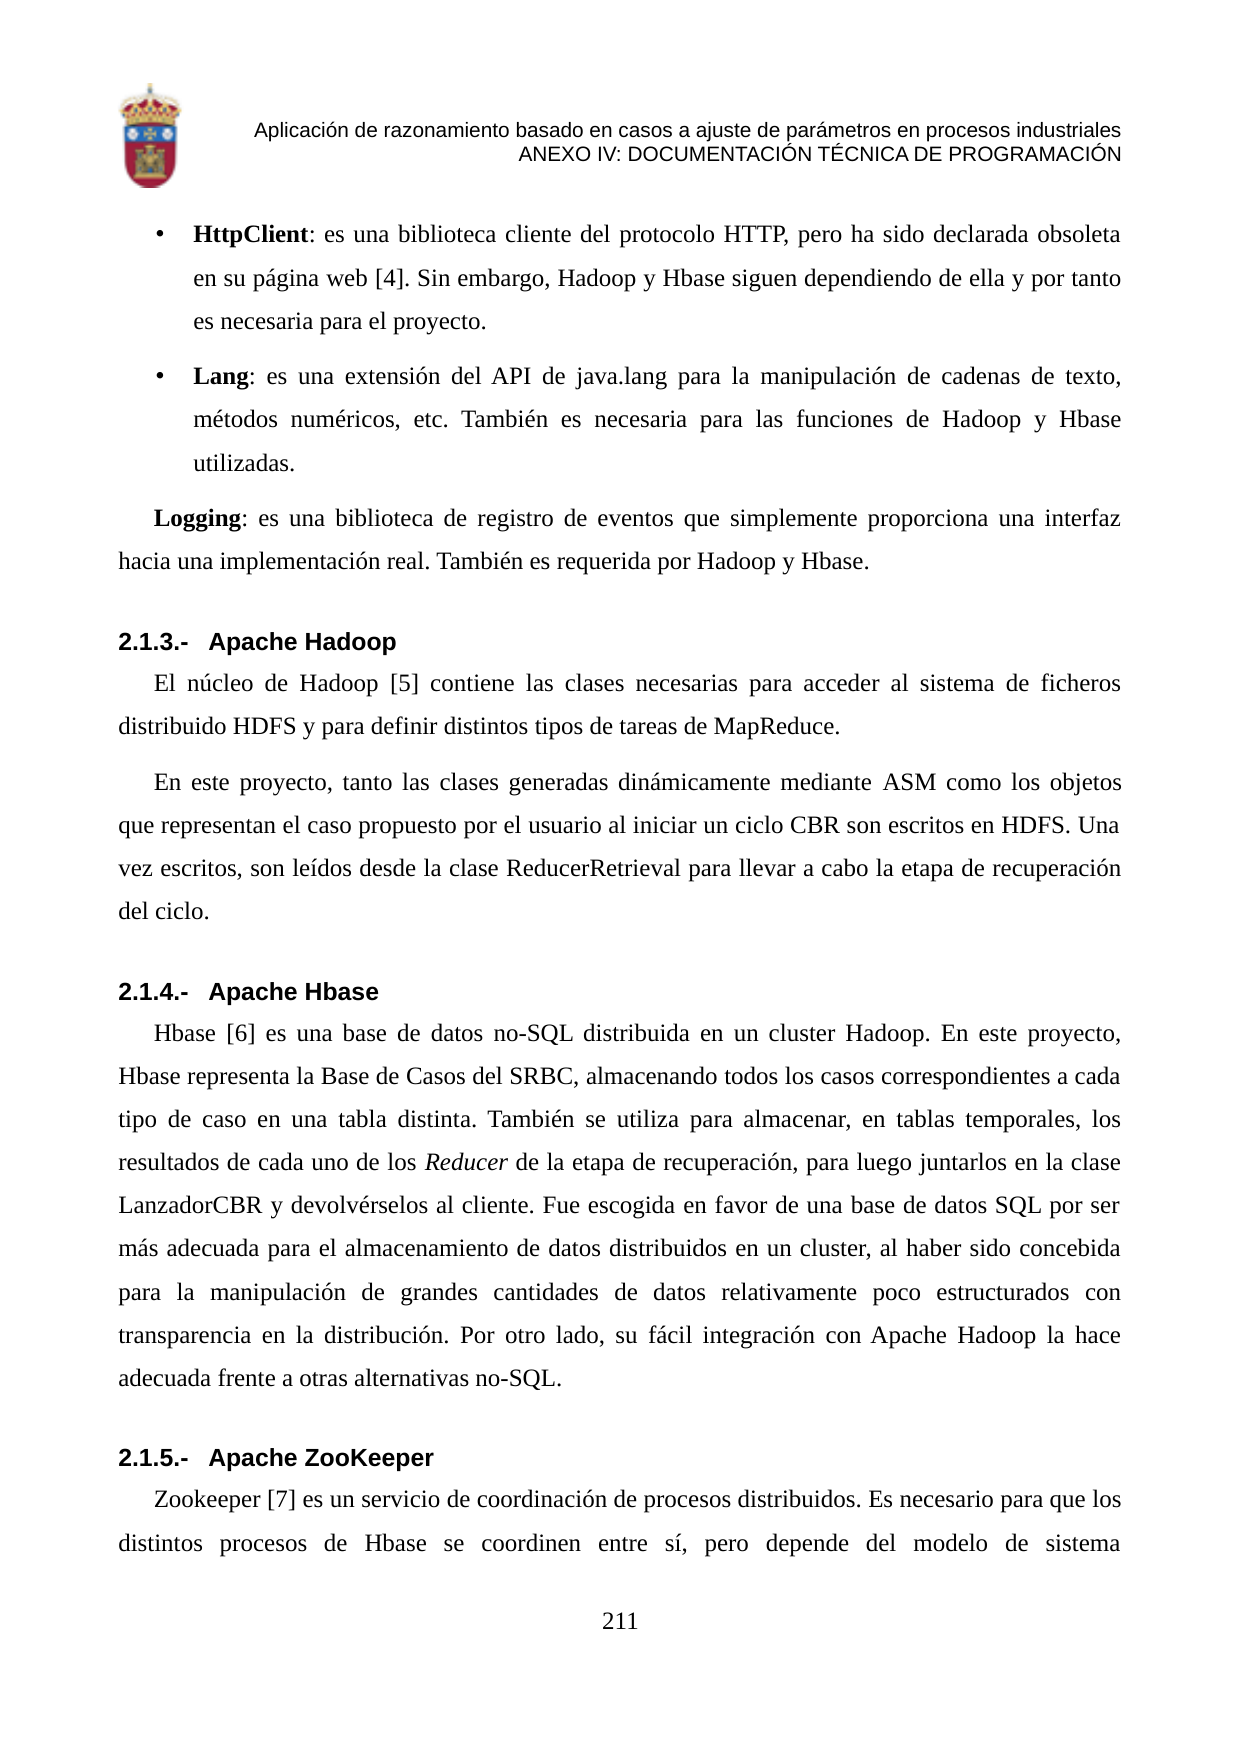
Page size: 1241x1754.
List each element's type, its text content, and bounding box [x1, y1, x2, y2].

text Hbase [6] es una base de datos no-SQL distribuida en un cluster Hadoop. En este proyecto, Hbase representa la Base de Casos del SRBC, almacenando todos los casos correspondientes a cada tipo de caso en una tabla distinta. También se utiliza para almacenar, en tablas temporales, los resultados de cada uno de los Reducer de la etapa de recuperación, para luego juntarlos en la clase LanzadorCBR y devolvérselos al cliente. Fue escogida en favor de una base de datos SQL por ser más adecuada para el almacenamiento de datos distribuidos en un cluster, al haber sido concebida para la manipulación de grandes cantidades de datos relativamente poco estructurados con transparencia en la distribución. Por otro lado, su fácil integración con Apache Hadoop la hace adecuada frente a otras alternativas no-SQL. [118, 1018, 1122, 1392]
text Logging: es una biblioteca de registro de eventos que simplemente proporciona una interfaz hacia una implementación real. También es requerida por Hadoop y Hbase. [118, 503, 1122, 575]
text En este proyecto, tanto las clases generadas dinámicamente mediante ASM como los objetos que representan el caso propuesto por el usuario al iniciar un ciclo CBR son escritos en HDFS. Una vez escritos, son leídos desde la clase ReducerRetrieval para llevar a cabo la etapa de recuperación del ciclo. [118, 767, 1122, 925]
list HttpClient: es una biblioteca cliente del protocolo HTTP, pero ha sido declarada obsoleta en su página web [4]. Sin embargo, Hadoop y Hbase siguen dependiendo de ella y por tanto es necesaria para el proyecto. [156, 219, 1122, 334]
picture [117, 83, 184, 188]
subtitle Apache Hbase [118, 977, 1122, 1005]
subtitle Apache ZooKeeper [118, 1443, 1122, 1472]
list Lang: es una extensión del API de java.lang para la manipulación de cadenas de texto, métodos numéricos, etc. También es necesaria para las funciones de Hadoop y Hbase utilizadas. [156, 361, 1122, 476]
subtitle Apache Hadoop [118, 627, 1122, 656]
text Zookeeper [7] es un servicio de coordinación de procesos distribuidos. Es necesario para que los distintos procesos de Hbase se coordinen entre sí, pero depende del modelo de sistema [118, 1484, 1122, 1556]
text El núcleo de Hadoop [5] contiene las clases necesarias para acceder al sistema de ficheros distribuido HDFS y para definir distintos tipos de tareas de MapReduce. [118, 668, 1122, 740]
